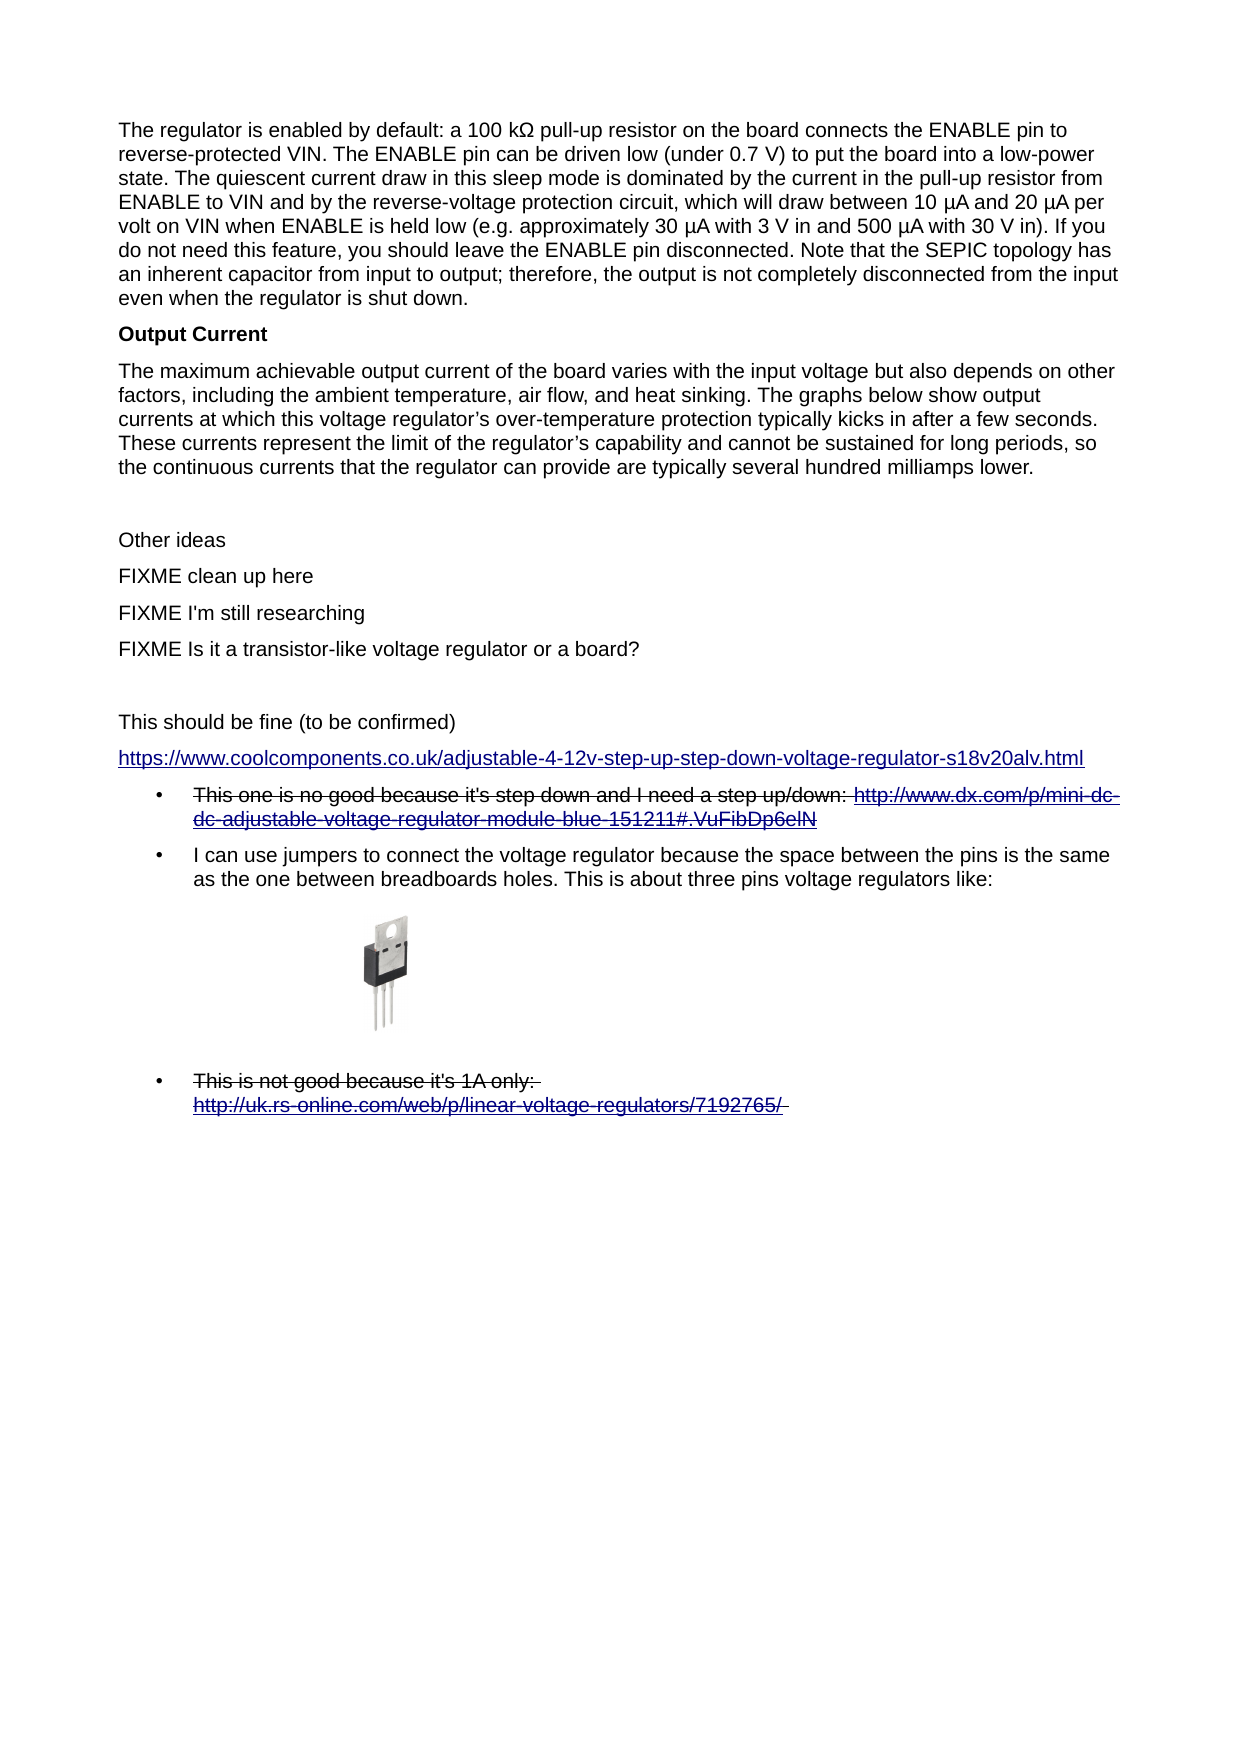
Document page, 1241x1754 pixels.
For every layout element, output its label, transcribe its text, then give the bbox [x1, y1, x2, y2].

text FIXME I'm still researching [118, 600, 1122, 624]
text https://www.coolcomponents.co.uk/adjustable-4-12v-step-up-step-down-voltage-regulator-s18v20alv.html [118, 746, 1122, 770]
text This should be fine (to be confirmed) [118, 710, 1122, 734]
text The maximum achievable output current of the board varies with the input voltage but also depends on other factors, including the ambient temperature, air flow, and heat sinking. The graphs below show output currents at which this voltage regulator’s over-temperature protection typically kicks in after a few seconds. These currents represent the limit of the regulator’s capability and cannot be sustained for long periods, so the continuous currents that the regulator can provide are typically several hundred milliamps lower. [118, 359, 1122, 478]
text FIXME Is it a transistor-like voltage regulator or a board? [118, 637, 1122, 661]
text The regulator is enabled by default: a 100 kΩ pull-up resistor on the board connects the ENABLE pin to reverse-protected VIN. The ENABLE pin can be driven low (under 0.7 V) to put the board into a low-power state. The quiescent current draw in this sleep mode is dominated by the current in the pull-up resistor from ENABLE to VIN and by the reverse-voltage protection circuit, which will draw between 10 µA and 20 µA per volt on VIN when ENABLE is held low (e.g. approximately 30 µA with 3 V in and 500 µA with 30 V in). If you do not need this feature, you should leave the ENABLE pin disconnected. Note that the SEPIC topology has an inherent capacitor from input to output; therefore, the output is not completely disconnected from the input even when the regulator is shut down. [118, 118, 1122, 310]
list This is not good because it's 1A only: http://uk.rs-online.com/web/p/linear-voltage-regulators/7192765/ [156, 1069, 1122, 1117]
picture [362, 914, 410, 1033]
list I can use jumpers to connect the voltage regulator because the space between the pins is the same as the one between breadboards holes. This is about three pins voltage regulators like: [156, 843, 1122, 891]
text Output Current [118, 322, 1122, 346]
text FIXME clean up here [118, 564, 1122, 588]
text Other ideas [118, 527, 1122, 551]
list This one is no good because it's step down and I need a step up/down: http://www.dx.com/p/mini-dc-dc-adjustable-voltage-regulator-module-blue-151211#.VuFibDp6elN [156, 783, 1122, 831]
